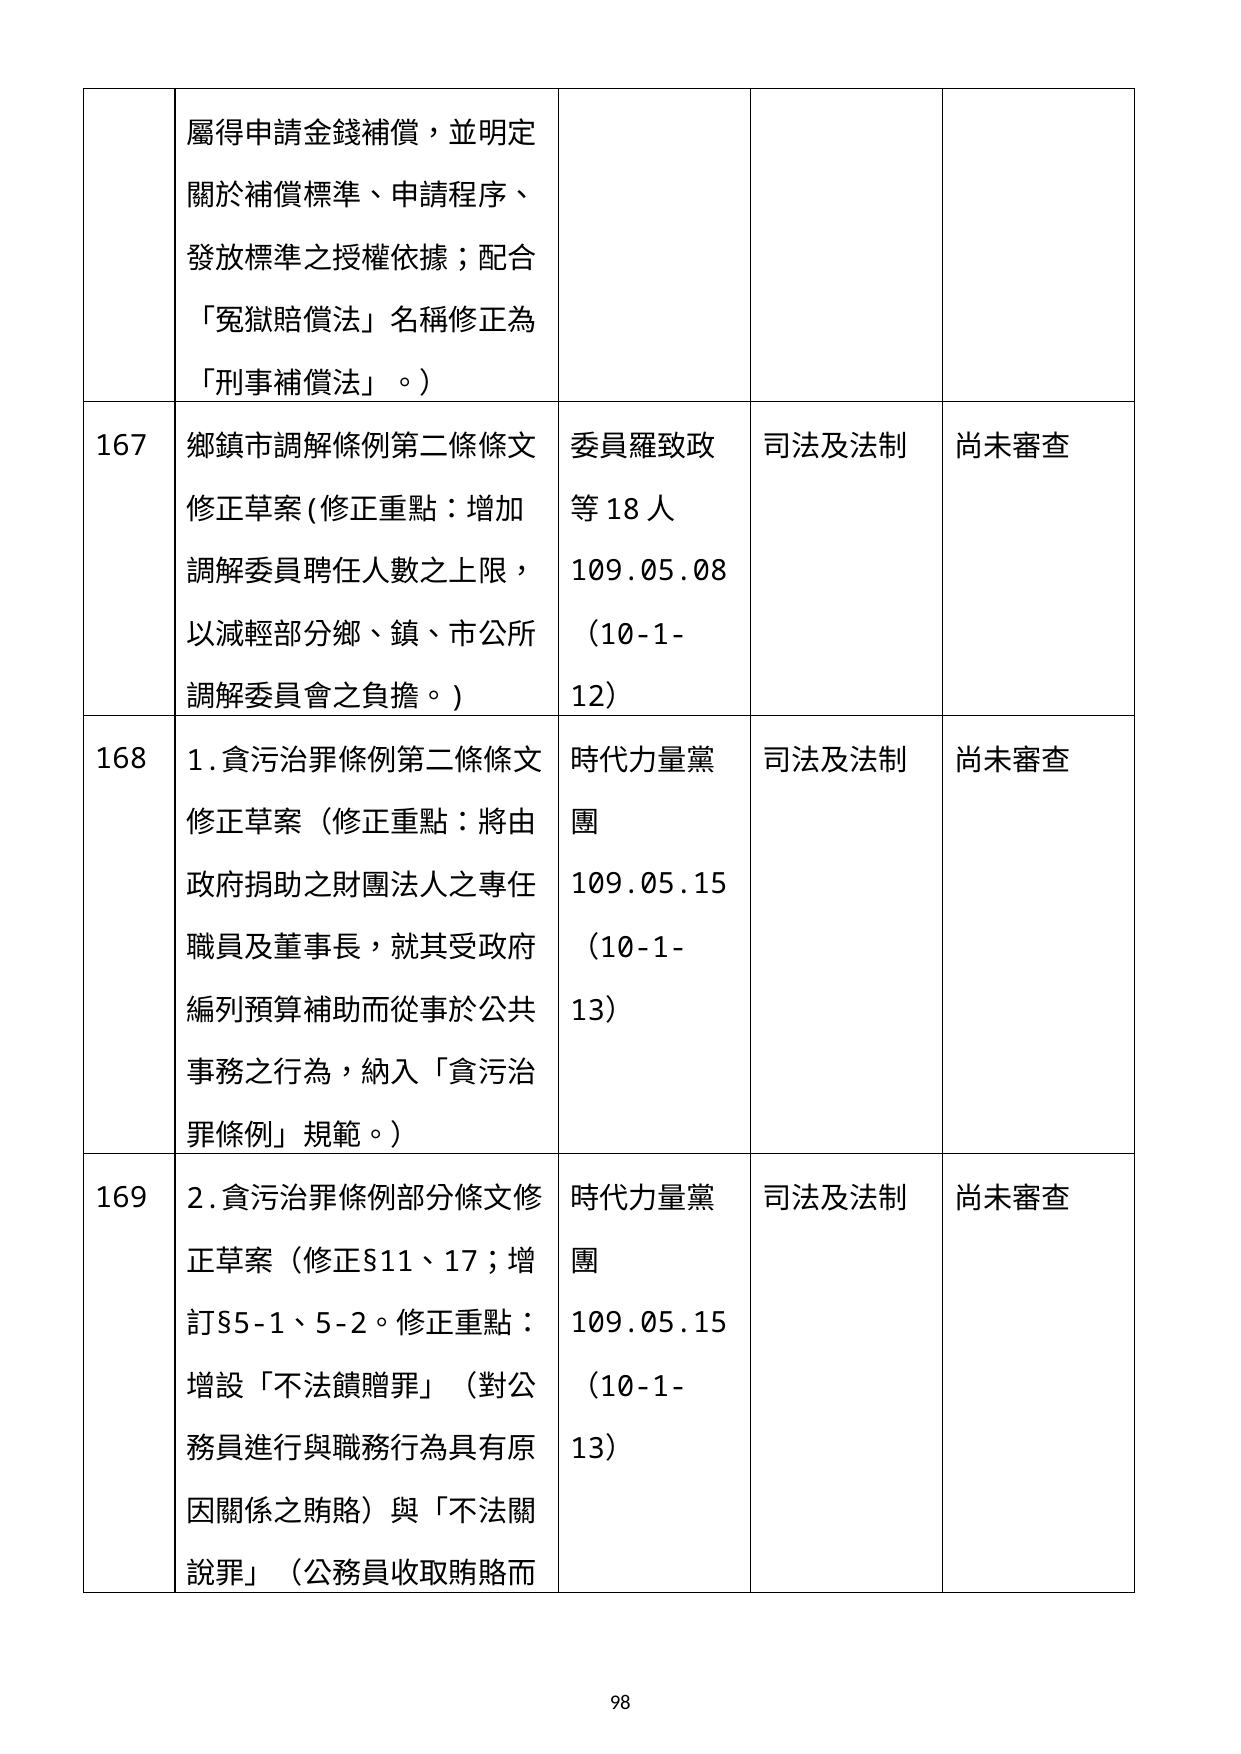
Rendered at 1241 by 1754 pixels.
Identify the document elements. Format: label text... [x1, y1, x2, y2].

table_cell [84, 89, 174, 401]
table_cell 委員羅致政等18人 109.05.08 （10-1-12） [559, 402, 750, 715]
table_cell 時代力量黨團 109.05.15 （10-1-13） [559, 1154, 750, 1592]
table_cell 尚未審查 [943, 716, 1134, 1153]
table_cell 169 [84, 1154, 174, 1592]
table_cell 屬得申請金錢補償，並明定關於補償標準、申請程序、發放標準之授權依據；配合「冤獄賠償法」名稱修正為「刑事補償法」。） [176, 89, 558, 401]
table_cell 2.貪污治罪條例部分條文修正草案（修正§11、17；增訂§5-1、5-2。修正重點：增設「不法饋贈罪」（對公務員進行與職務行為具有原因關係之賄賂）與「不法關說罪」（公務員收取賄賂而 [176, 1154, 558, 1592]
table_cell 司法及法制 [751, 402, 942, 715]
table_cell 168 [84, 716, 174, 1153]
table_cell [943, 89, 1134, 401]
table_cell 尚未審查 [943, 1154, 1134, 1592]
table_cell 尚未審查 [943, 402, 1134, 715]
table_cell 司法及法制 [751, 716, 942, 1153]
table_cell 司法及法制 [751, 1154, 942, 1592]
table_cell [559, 89, 750, 401]
table_cell 1.貪污治罪條例第二條條文修正草案（修正重點：將由政府捐助之財團法人之專任職員及董事長，就其受政府編列預算補助而從事於公共事務之行為，納入「貪污治罪條例」規範。） [176, 716, 558, 1153]
table_cell 時代力量黨團 109.05.15 （10-1-13） [559, 716, 750, 1153]
table_cell [751, 89, 942, 401]
table_cell 鄉鎮市調解條例第二條條文修正草案(修正重點：增加調解委員聘任人數之上限，以減輕部分鄉、鎮、市公所調解委員會之負擔。) [176, 402, 558, 715]
table_cell 167 [84, 402, 174, 715]
